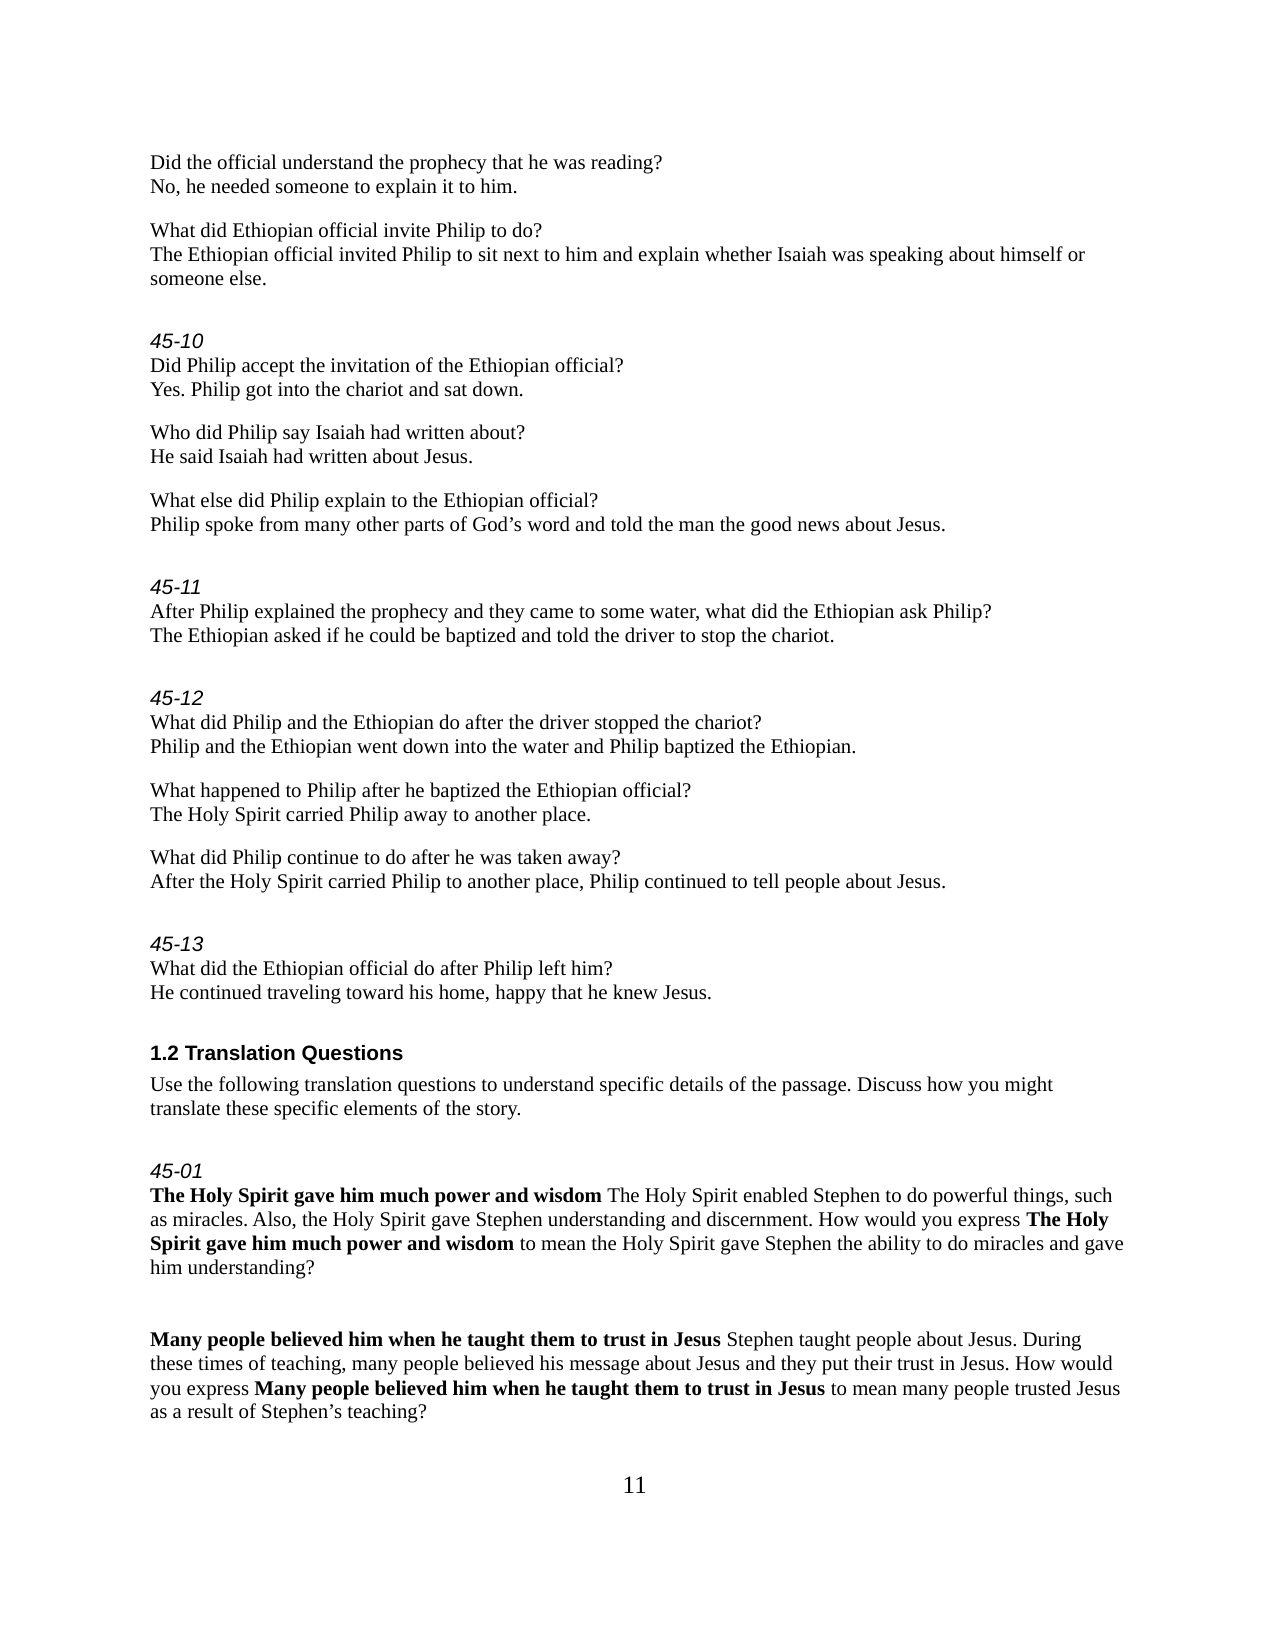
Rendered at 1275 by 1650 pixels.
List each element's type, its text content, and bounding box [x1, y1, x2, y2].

subtitle 1.2 Translation Questions [150, 1040, 1125, 1064]
text What did the Ethiopian official do after Philip left him? He continued traveling toward his home, happy that he knew Jesus. [150, 956, 1125, 1004]
text What did Ethiopian official invite Philip to do? The Ethiopian official invited Philip to sit next to him and explain whether Isaiah was speaking about himself or someone else. [150, 218, 1125, 290]
text The Holy Spirit gave him much power and wisdom The Holy Spirit enabled Stephen to do powerful things, such as miracles. Also, the Holy Spirit gave Stephen understanding and discernment. How would you express The Holy Spirit gave him much power and wisdom to mean the Holy Spirit gave Stephen the ability to do miracles and gave him understanding? [150, 1183, 1125, 1279]
subtitle 45-10 [150, 329, 1125, 353]
text What else did Philip explain to the Ethiopian official? Philip spoke from many other parts of God’s word and told the man the good news about Jesus. [150, 488, 1125, 536]
text What did Philip and the Ethiopian do after the driver stopped the chariot? Philip and the Ethiopian went down into the water and Philip baptized the Ethiopian. [150, 710, 1125, 758]
subtitle 45-13 [150, 932, 1125, 956]
text Many people believed him when he taught them to trust in Jesus Stephen taught people about Jesus. During these times of teaching, many people believed his message about Jesus and they put their trust in Jesus. How would you express Many people believed him when he taught them to trust in Jesus to mean many people trusted Jesus as a result of Stephen’s teaching? [150, 1327, 1125, 1423]
subtitle 45-01 [150, 1159, 1125, 1183]
text Who did Philip say Isaiah had written about? He said Isaiah had written about Jesus. [150, 420, 1125, 468]
text What happened to Philip after he baptized the Ethiopian official? The Holy Spirit carried Philip away to another place. [150, 778, 1125, 826]
text Did the official understand the prophecy that he was reading? No, he needed someone to explain it to him. [150, 150, 1125, 198]
text After Philip explained the prophecy and they came to some water, what did the Ethiopian ask Philip? The Ethiopian asked if he could be baptized and told the driver to stop the chariot. [150, 599, 1125, 647]
text Use the following translation questions to understand specific details of the passage. Discuss how you might translate these specific elements of the story. [150, 1072, 1125, 1120]
text What did Philip continue to do after he was taken away? After the Holy Spirit carried Philip to another place, Philip continued to tell people about Jesus. [150, 845, 1125, 893]
subtitle 45-12 [150, 686, 1125, 710]
subtitle 45-11 [150, 575, 1125, 599]
text Did Philip accept the invitation of the Ethiopian official? Yes. Philip got into the chariot and sat down. [150, 353, 1125, 401]
